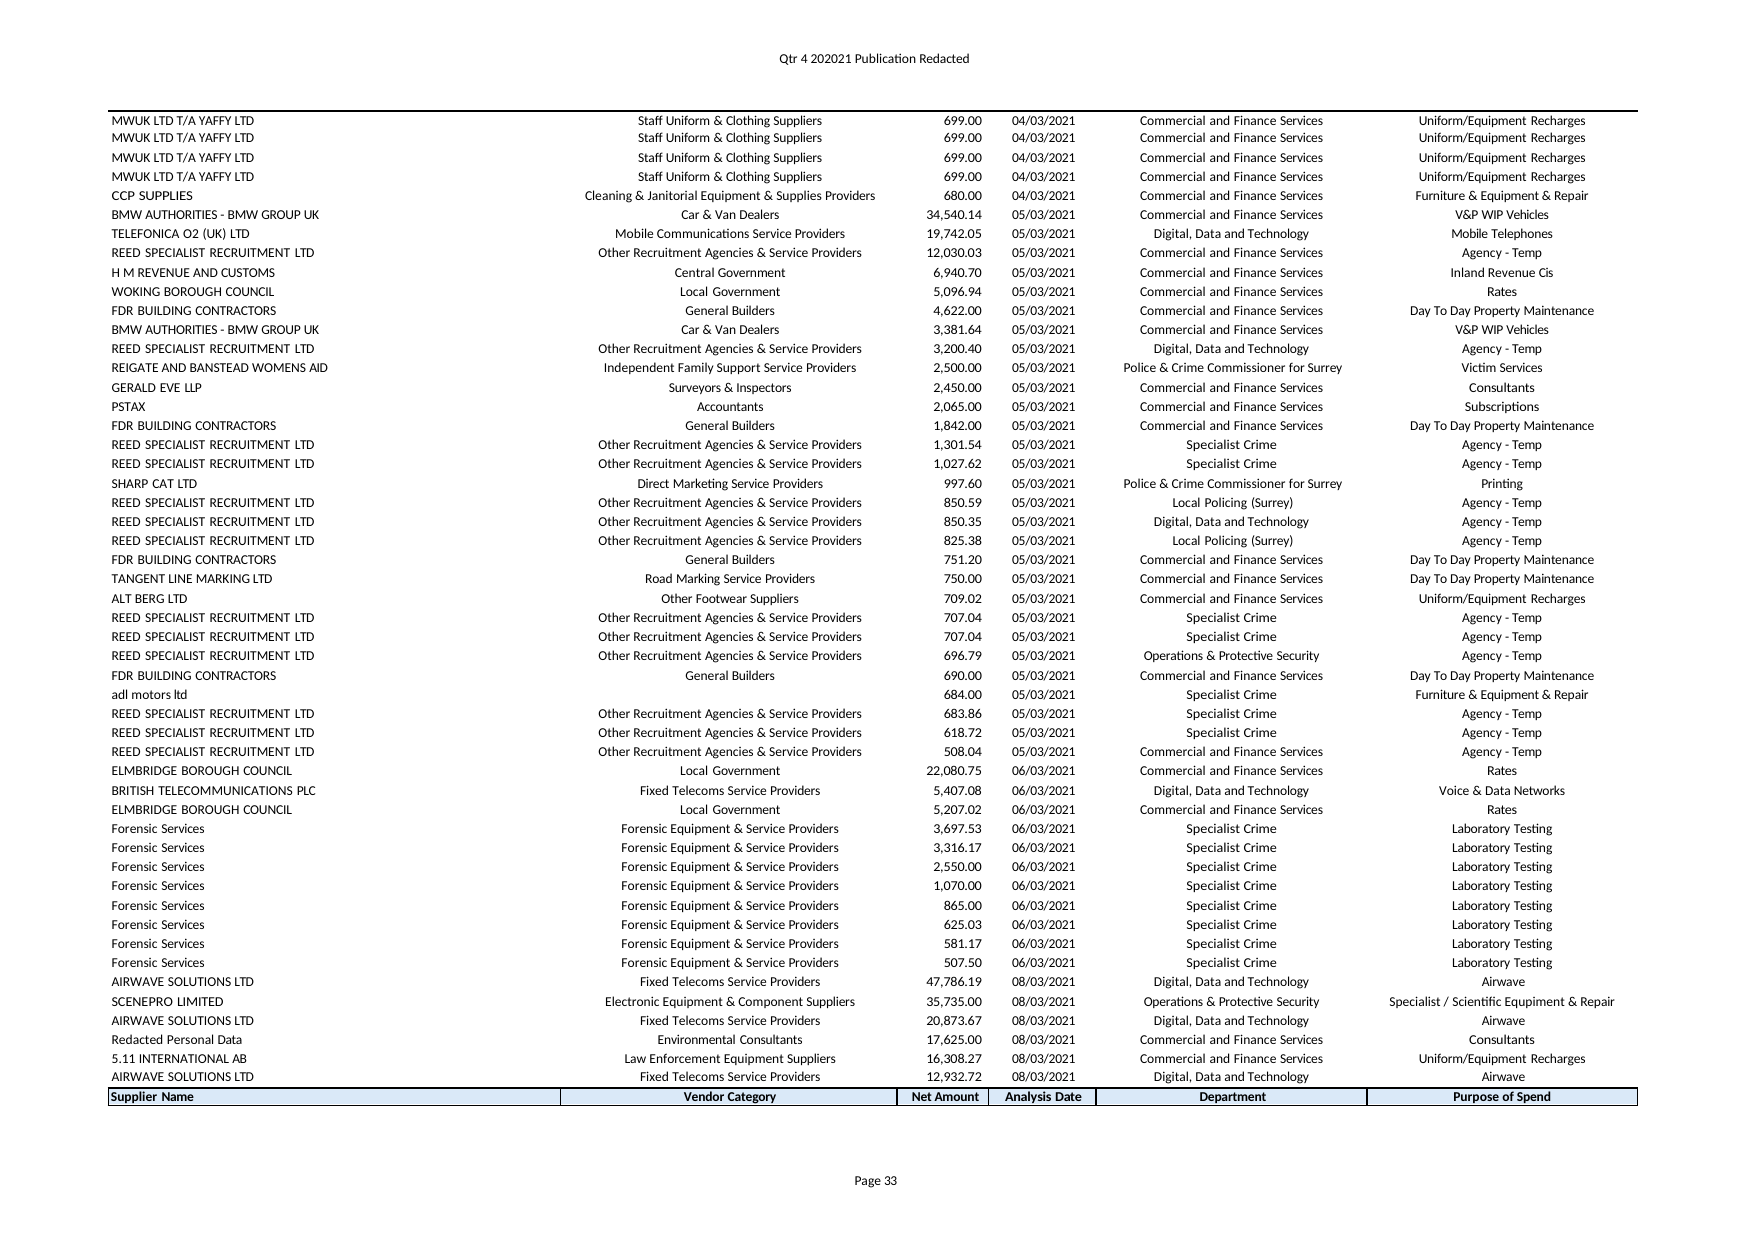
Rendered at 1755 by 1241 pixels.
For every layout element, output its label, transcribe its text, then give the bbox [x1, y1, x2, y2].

table_cell Commercial and Finance Services [1096, 129, 1367, 148]
table_cell Agency - Temp [1367, 609, 1637, 628]
table_cell Commercial and Finance Services [1096, 206, 1367, 225]
table_cell Forensic Equipment & Service Providers [561, 877, 897, 896]
table_cell Specialist Crime [1096, 685, 1367, 704]
table_cell Commercial and Finance Services [1096, 302, 1367, 321]
table_cell 2,065.00 [897, 398, 988, 417]
table_cell 625.03 [897, 915, 988, 934]
table_cell 05/03/2021 [988, 206, 1096, 225]
table_cell Mobile Communications Service Providers [561, 225, 897, 244]
table_cell BMW AUTHORITIES - BMW GROUP UK [108, 321, 561, 340]
table_cell Forensic Equipment & Service Providers [561, 896, 897, 915]
table_cell Specialist Crime [1096, 935, 1367, 954]
table_cell Forensic Equipment & Service Providers [561, 858, 897, 877]
table_cell 683.86 [897, 705, 988, 724]
table_cell Laboratory Testing [1367, 877, 1637, 896]
table_cell 05/03/2021 [988, 302, 1096, 321]
table_cell Forensic Services [108, 954, 561, 973]
table_cell Law Enforcement Equipment Suppliers [561, 1050, 897, 1069]
table_cell REED SPECIALIST RECRUITMENT LTD [108, 244, 561, 263]
table_cell Forensic Services [108, 839, 561, 858]
table_cell Forensic Services [108, 820, 561, 839]
table_cell Victim Services [1367, 359, 1637, 378]
table_cell 05/03/2021 [988, 666, 1096, 685]
table_cell 05/03/2021 [988, 474, 1096, 493]
table_cell Subscriptions [1367, 398, 1637, 417]
table_cell FDR BUILDING CONTRACTORS [108, 666, 561, 685]
table_cell 508.04 [897, 743, 988, 762]
table_cell Other Recruitment Agencies & Service Providers [561, 455, 897, 474]
table_cell 1,070.00 [897, 877, 988, 896]
table_cell BRITISH TELECOMMUNICATIONS PLC [108, 781, 561, 800]
table_cell Local Government [561, 283, 897, 302]
table_cell REED SPECIALIST RECRUITMENT LTD [108, 455, 561, 474]
table_cell REED SPECIALIST RECRUITMENT LTD [108, 532, 561, 551]
table_cell 05/03/2021 [988, 551, 1096, 570]
table_cell Fixed Telecoms Service Providers [561, 781, 897, 800]
table_cell Police & Crime Commissioner for Surrey [1096, 474, 1367, 493]
table_cell 06/03/2021 [988, 781, 1096, 800]
table_cell 08/03/2021 [988, 973, 1096, 992]
table_cell Agency - Temp [1367, 513, 1637, 532]
table_header Vendor Category [561, 1089, 896, 1104]
table_cell Specialist Crime [1096, 820, 1367, 839]
table_cell REED SPECIALIST RECRUITMENT LTD [108, 436, 561, 455]
table_cell 05/03/2021 [988, 436, 1096, 455]
table_cell Commercial and Finance Services [1096, 283, 1367, 302]
table_cell 06/03/2021 [988, 954, 1096, 973]
table_cell Agency - Temp [1367, 532, 1637, 551]
table_cell General Builders [561, 666, 897, 685]
table_cell Local Policing (Surrey) [1096, 532, 1367, 551]
table_cell Police & Crime Commissioner for Surrey [1096, 359, 1367, 378]
table_cell 699.00 [897, 168, 988, 187]
table_cell Other Recruitment Agencies & Service Providers [561, 244, 897, 263]
table_cell 696.79 [897, 647, 988, 666]
table_cell 05/03/2021 [988, 685, 1096, 704]
table_cell Laboratory Testing [1367, 839, 1637, 858]
table_cell GERALD EVE LLP [108, 378, 561, 397]
table_cell 06/03/2021 [988, 915, 1096, 934]
table_cell Other Footwear Suppliers [561, 589, 897, 608]
table_cell 581.17 [897, 935, 988, 954]
table_cell Specialist Crime [1096, 724, 1367, 743]
table_cell REED SPECIALIST RECRUITMENT LTD [108, 724, 561, 743]
table_cell Day To Day Property Maintenance [1367, 302, 1637, 321]
table_cell Digital, Data and Technology [1096, 781, 1367, 800]
table_cell 06/03/2021 [988, 800, 1096, 819]
table_cell 04/03/2021 [988, 168, 1096, 187]
table_cell 08/03/2021 [988, 1050, 1096, 1069]
table_cell Specialist / Scientific Equpiment & Repair [1367, 992, 1637, 1011]
table_cell 12,932.72 [897, 1069, 988, 1087]
table_cell BMW AUTHORITIES - BMW GROUP UK [108, 206, 561, 225]
table_cell Airwave [1367, 1011, 1637, 1031]
table_cell 06/03/2021 [988, 896, 1096, 915]
table_cell Other Recruitment Agencies & Service Providers [561, 628, 897, 647]
table_cell Forensic Services [108, 858, 561, 877]
table_cell 04/03/2021 [988, 187, 1096, 206]
table_cell 707.04 [897, 628, 988, 647]
table_cell TANGENT LINE MARKING LTD [108, 570, 561, 589]
table_cell Other Recruitment Agencies & Service Providers [561, 513, 897, 532]
table_cell Other Recruitment Agencies & Service Providers [561, 743, 897, 762]
table_cell Rates [1367, 283, 1637, 302]
table_cell MWUK LTD T/A YAFFY LTD [108, 129, 561, 148]
table_cell Commercial and Finance Services [1096, 244, 1367, 263]
table_cell Specialist Crime [1096, 954, 1367, 973]
table_cell 6,940.70 [897, 263, 988, 282]
table_cell Operations & Protective Security [1096, 992, 1367, 1011]
table_cell 699.00 [897, 112, 988, 129]
table_cell 05/03/2021 [988, 225, 1096, 244]
table_cell ALT BERG LTD [108, 589, 561, 608]
table_cell 05/03/2021 [988, 340, 1096, 359]
table_cell ELMBRIDGE BOROUGH COUNCIL [108, 800, 561, 819]
table_cell Agency - Temp [1367, 628, 1637, 647]
table_cell Forensic Equipment & Service Providers [561, 954, 897, 973]
table_cell ELMBRIDGE BOROUGH COUNCIL [108, 762, 561, 781]
table_cell Electronic Equipment & Component Suppliers [561, 992, 897, 1011]
table_cell 05/03/2021 [988, 398, 1096, 417]
table_cell Road Marking Service Providers [561, 570, 897, 589]
table_cell WOKING BOROUGH COUNCIL [108, 283, 561, 302]
table_cell Printing [1367, 474, 1637, 493]
table_cell Day To Day Property Maintenance [1367, 570, 1637, 589]
table_cell Car & Van Dealers [561, 321, 897, 340]
table_cell Commercial and Finance Services [1096, 743, 1367, 762]
table_cell Commercial and Finance Services [1096, 1050, 1367, 1069]
table_cell Airwave [1367, 973, 1637, 992]
table_cell Fixed Telecoms Service Providers [561, 1069, 897, 1087]
table_cell adl motors ltd [108, 685, 561, 704]
table_cell Other Recruitment Agencies & Service Providers [561, 609, 897, 628]
table_cell Day To Day Property Maintenance [1367, 417, 1637, 436]
table_cell 507.50 [897, 954, 988, 973]
table_cell 06/03/2021 [988, 935, 1096, 954]
table_cell 680.00 [897, 187, 988, 206]
table_cell Rates [1367, 762, 1637, 781]
table_cell 5,207.02 [897, 800, 988, 819]
table_cell V&P WIP Vehicles [1367, 321, 1637, 340]
table_cell Commercial and Finance Services [1096, 589, 1367, 608]
table_cell Digital, Data and Technology [1096, 513, 1367, 532]
table_cell 47,786.19 [897, 973, 988, 992]
table_cell Commercial and Finance Services [1096, 551, 1367, 570]
table_cell Mobile Telephones [1367, 225, 1637, 244]
table_cell Laboratory Testing [1367, 915, 1637, 934]
table_cell Commercial and Finance Services [1096, 398, 1367, 417]
table_cell 825.38 [897, 532, 988, 551]
table_cell General Builders [561, 302, 897, 321]
table_cell Forensic Equipment & Service Providers [561, 839, 897, 858]
table_cell 08/03/2021 [988, 1031, 1096, 1050]
table_cell Local Government [561, 762, 897, 781]
table_cell 3,381.64 [897, 321, 988, 340]
table_cell Rates [1367, 800, 1637, 819]
table_cell Forensic Services [108, 877, 561, 896]
table_cell Environmental Consultants [561, 1031, 897, 1050]
table_cell Uniform/Equipment Recharges [1367, 1050, 1637, 1069]
table_cell General Builders [561, 417, 897, 436]
table_cell Other Recruitment Agencies & Service Providers [561, 532, 897, 551]
table_cell General Builders [561, 551, 897, 570]
table_cell Car & Van Dealers [561, 206, 897, 225]
table_cell [561, 685, 897, 704]
table_cell Day To Day Property Maintenance [1367, 666, 1637, 685]
table_cell Other Recruitment Agencies & Service Providers [561, 705, 897, 724]
table_cell Staff Uniform & Clothing Suppliers [561, 148, 897, 167]
table_cell 699.00 [897, 129, 988, 148]
table_cell 707.04 [897, 609, 988, 628]
table_cell V&P WIP Vehicles [1367, 206, 1637, 225]
table_cell 850.59 [897, 494, 988, 513]
table_cell Voice & Data Networks [1367, 781, 1637, 800]
table_cell 17,625.00 [897, 1031, 988, 1050]
table_cell 16,308.27 [897, 1050, 988, 1069]
table_cell 05/03/2021 [988, 455, 1096, 474]
table_cell CCP SUPPLIES [108, 187, 561, 206]
table_cell Digital, Data and Technology [1096, 973, 1367, 992]
table_cell Commercial and Finance Services [1096, 112, 1367, 129]
table_header Net Amount [898, 1089, 988, 1104]
table_cell Specialist Crime [1096, 896, 1367, 915]
table_cell AIRWAVE SOLUTIONS LTD [108, 1011, 561, 1031]
table_cell REED SPECIALIST RECRUITMENT LTD [108, 340, 561, 359]
table_cell 1,027.62 [897, 455, 988, 474]
table_cell Agency - Temp [1367, 647, 1637, 666]
table_cell Central Government [561, 263, 897, 282]
table_cell 3,200.40 [897, 340, 988, 359]
table_cell Airwave [1367, 1069, 1637, 1087]
table_cell Uniform/Equipment Recharges [1367, 589, 1637, 608]
table_cell 05/03/2021 [988, 570, 1096, 589]
table_cell Uniform/Equipment Recharges [1367, 112, 1637, 129]
table_cell Digital, Data and Technology [1096, 340, 1367, 359]
table_cell FDR BUILDING CONTRACTORS [108, 551, 561, 570]
table_cell Specialist Crime [1096, 877, 1367, 896]
table_cell 05/03/2021 [988, 513, 1096, 532]
table_cell 34,540.14 [897, 206, 988, 225]
table_cell 05/03/2021 [988, 494, 1096, 513]
table_cell Forensic Equipment & Service Providers [561, 820, 897, 839]
table_cell Cleaning & Janitorial Equipment & Supplies Providers [561, 187, 897, 206]
table_cell 3,316.17 [897, 839, 988, 858]
table_cell 05/03/2021 [988, 263, 1096, 282]
table_cell Furniture & Equipment & Repair [1367, 685, 1637, 704]
table_cell REED SPECIALIST RECRUITMENT LTD [108, 628, 561, 647]
table_cell FDR BUILDING CONTRACTORS [108, 417, 561, 436]
table_cell Uniform/Equipment Recharges [1367, 168, 1637, 187]
table_header Supplier Name [109, 1089, 560, 1104]
table_cell 5.11 INTERNATIONAL AB [108, 1050, 561, 1069]
table_cell PSTAX [108, 398, 561, 417]
table_cell Commercial and Finance Services [1096, 148, 1367, 167]
table_cell Agency - Temp [1367, 724, 1637, 743]
table_cell 2,550.00 [897, 858, 988, 877]
table_cell 05/03/2021 [988, 647, 1096, 666]
table_cell Laboratory Testing [1367, 820, 1637, 839]
table_cell 709.02 [897, 589, 988, 608]
table_cell SHARP CAT LTD [108, 474, 561, 493]
table_cell MWUK LTD T/A YAFFY LTD [108, 112, 561, 129]
table_cell Uniform/Equipment Recharges [1367, 148, 1637, 167]
table_cell 618.72 [897, 724, 988, 743]
table_cell Specialist Crime [1096, 705, 1367, 724]
table_cell Specialist Crime [1096, 839, 1367, 858]
table_cell Inland Revenue Cis [1367, 263, 1637, 282]
table_cell MWUK LTD T/A YAFFY LTD [108, 148, 561, 167]
table_cell Commercial and Finance Services [1096, 666, 1367, 685]
table_cell Commercial and Finance Services [1096, 168, 1367, 187]
table_cell 05/03/2021 [988, 417, 1096, 436]
table_cell REED SPECIALIST RECRUITMENT LTD [108, 647, 561, 666]
table_cell Digital, Data and Technology [1096, 1069, 1367, 1087]
table_cell 750.00 [897, 570, 988, 589]
table_cell Other Recruitment Agencies & Service Providers [561, 436, 897, 455]
table_cell Other Recruitment Agencies & Service Providers [561, 494, 897, 513]
table_cell 05/03/2021 [988, 589, 1096, 608]
table_cell Laboratory Testing [1367, 935, 1637, 954]
table_cell AIRWAVE SOLUTIONS LTD [108, 973, 561, 992]
table_cell Direct Marketing Service Providers [561, 474, 897, 493]
table_cell Agency - Temp [1367, 494, 1637, 513]
table_cell SCENEPRO LIMITED [108, 992, 561, 1011]
table_cell Specialist Crime [1096, 628, 1367, 647]
table_cell Other Recruitment Agencies & Service Providers [561, 340, 897, 359]
table_cell AIRWAVE SOLUTIONS LTD [108, 1069, 561, 1087]
table_cell 08/03/2021 [988, 992, 1096, 1011]
table_header Purpose of Spend [1368, 1089, 1637, 1104]
table_cell Commercial and Finance Services [1096, 321, 1367, 340]
table_cell 05/03/2021 [988, 705, 1096, 724]
table_cell 5,096.94 [897, 283, 988, 302]
table_cell 04/03/2021 [988, 148, 1096, 167]
table_cell Specialist Crime [1096, 455, 1367, 474]
table_cell REED SPECIALIST RECRUITMENT LTD [108, 494, 561, 513]
table_cell Commercial and Finance Services [1096, 800, 1367, 819]
table_cell Laboratory Testing [1367, 896, 1637, 915]
table_cell Digital, Data and Technology [1096, 1011, 1367, 1031]
table_cell 5,407.08 [897, 781, 988, 800]
table_header Department [1097, 1089, 1366, 1104]
table_cell Surveyors & Inspectors [561, 378, 897, 397]
table_cell 05/03/2021 [988, 359, 1096, 378]
table_cell Accountants [561, 398, 897, 417]
table_cell Fixed Telecoms Service Providers [561, 1011, 897, 1031]
table_cell Operations & Protective Security [1096, 647, 1367, 666]
table_cell MWUK LTD T/A YAFFY LTD [108, 168, 561, 187]
table_cell Redacted Personal Data [108, 1031, 561, 1050]
table_cell 06/03/2021 [988, 820, 1096, 839]
table_cell Specialist Crime [1096, 915, 1367, 934]
table_cell Specialist Crime [1096, 609, 1367, 628]
table_cell Laboratory Testing [1367, 858, 1637, 877]
table_cell Forensic Services [108, 896, 561, 915]
table_cell 06/03/2021 [988, 858, 1096, 877]
table_cell 3,697.53 [897, 820, 988, 839]
table_cell Staff Uniform & Clothing Suppliers [561, 112, 897, 129]
table_cell 997.60 [897, 474, 988, 493]
table_cell REED SPECIALIST RECRUITMENT LTD [108, 609, 561, 628]
table_cell Forensic Equipment & Service Providers [561, 935, 897, 954]
table_cell 05/03/2021 [988, 743, 1096, 762]
table_cell 05/03/2021 [988, 321, 1096, 340]
table_cell 684.00 [897, 685, 988, 704]
table_cell Local Government [561, 800, 897, 819]
table_cell Agency - Temp [1367, 705, 1637, 724]
table_cell 19,742.05 [897, 225, 988, 244]
table_cell REED SPECIALIST RECRUITMENT LTD [108, 513, 561, 532]
table_cell Commercial and Finance Services [1096, 762, 1367, 781]
table_cell REED SPECIALIST RECRUITMENT LTD [108, 705, 561, 724]
table_cell Staff Uniform & Clothing Suppliers [561, 168, 897, 187]
table_cell Commercial and Finance Services [1096, 263, 1367, 282]
table_cell Agency - Temp [1367, 743, 1637, 762]
table_cell Forensic Services [108, 915, 561, 934]
table_cell 06/03/2021 [988, 877, 1096, 896]
table_cell TELEFONICA O2 (UK) LTD [108, 225, 561, 244]
table_cell Other Recruitment Agencies & Service Providers [561, 647, 897, 666]
table_cell Fixed Telecoms Service Providers [561, 973, 897, 992]
table_cell Consultants [1367, 1031, 1637, 1050]
table_cell Furniture & Equipment & Repair [1367, 187, 1637, 206]
table_header Analysis Date [989, 1089, 1095, 1104]
table_cell Local Policing (Surrey) [1096, 494, 1367, 513]
table_cell 05/03/2021 [988, 609, 1096, 628]
table_cell 08/03/2021 [988, 1069, 1096, 1087]
table_cell FDR BUILDING CONTRACTORS [108, 302, 561, 321]
table_cell Specialist Crime [1096, 436, 1367, 455]
table_cell 1,301.54 [897, 436, 988, 455]
table_cell REIGATE AND BANSTEAD WOMENS AID [108, 359, 561, 378]
table_cell Laboratory Testing [1367, 954, 1637, 973]
table_cell 05/03/2021 [988, 532, 1096, 551]
table_cell Day To Day Property Maintenance [1367, 551, 1637, 570]
table_cell Agency - Temp [1367, 436, 1637, 455]
table_cell 850.35 [897, 513, 988, 532]
table_cell Commercial and Finance Services [1096, 417, 1367, 436]
table_cell 35,735.00 [897, 992, 988, 1011]
table_cell 05/03/2021 [988, 628, 1096, 647]
table_cell 04/03/2021 [988, 129, 1096, 148]
table_cell Agency - Temp [1367, 340, 1637, 359]
table_cell 865.00 [897, 896, 988, 915]
table_cell 20,873.67 [897, 1011, 988, 1031]
table_cell 12,030.03 [897, 244, 988, 263]
table_cell Agency - Temp [1367, 244, 1637, 263]
table_cell 2,500.00 [897, 359, 988, 378]
table_cell 05/03/2021 [988, 378, 1096, 397]
table_cell 08/03/2021 [988, 1011, 1096, 1031]
table_cell 1,842.00 [897, 417, 988, 436]
table_cell 690.00 [897, 666, 988, 685]
table_cell 4,622.00 [897, 302, 988, 321]
table_cell 04/03/2021 [988, 112, 1096, 129]
table_cell REED SPECIALIST RECRUITMENT LTD [108, 743, 561, 762]
table_cell Other Recruitment Agencies & Service Providers [561, 724, 897, 743]
table_cell 2,450.00 [897, 378, 988, 397]
table_cell 05/03/2021 [988, 244, 1096, 263]
table_cell Commercial and Finance Services [1096, 378, 1367, 397]
table_cell Independent Family Support Service Providers [561, 359, 897, 378]
table_cell Commercial and Finance Services [1096, 570, 1367, 589]
table_cell Forensic Equipment & Service Providers [561, 915, 897, 934]
table_cell Commercial and Finance Services [1096, 1031, 1367, 1050]
table_cell 22,080.75 [897, 762, 988, 781]
table_cell 05/03/2021 [988, 283, 1096, 302]
table_cell Agency - Temp [1367, 455, 1637, 474]
table_cell Staff Uniform & Clothing Suppliers [561, 129, 897, 148]
table_cell 06/03/2021 [988, 762, 1096, 781]
table_cell Specialist Crime [1096, 858, 1367, 877]
table_cell 699.00 [897, 148, 988, 167]
table_cell Forensic Services [108, 935, 561, 954]
table_cell H M REVENUE AND CUSTOMS [108, 263, 561, 282]
table_cell Uniform/Equipment Recharges [1367, 129, 1637, 148]
table_cell 05/03/2021 [988, 724, 1096, 743]
table_cell Commercial and Finance Services [1096, 187, 1367, 206]
table_cell 751.20 [897, 551, 988, 570]
table_cell Digital, Data and Technology [1096, 225, 1367, 244]
table_cell Consultants [1367, 378, 1637, 397]
table_cell 06/03/2021 [988, 839, 1096, 858]
